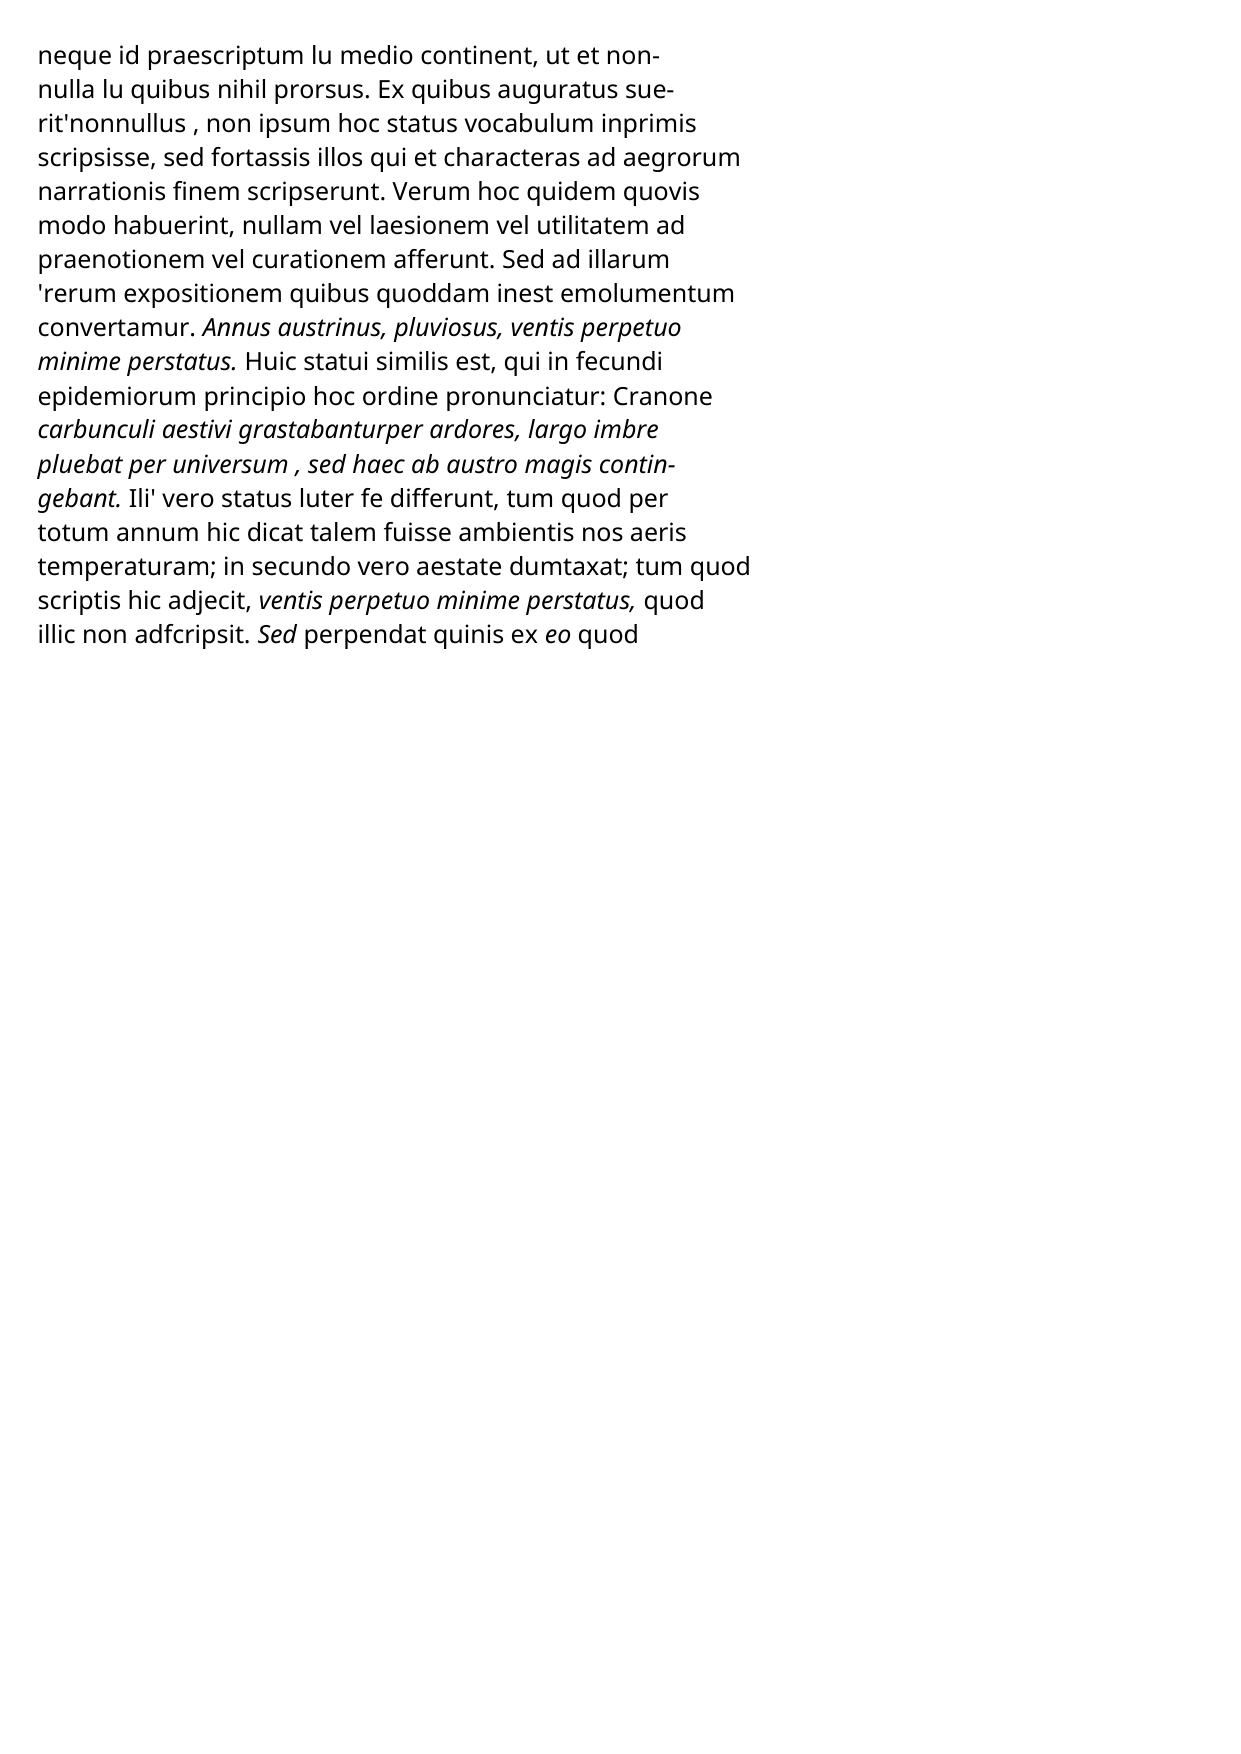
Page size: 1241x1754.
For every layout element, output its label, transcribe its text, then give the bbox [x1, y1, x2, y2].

text neque id praescriptum lu medio continent, ut et non- nulla lu quibus nihil prorsus. Ex quibus auguratus sue- rit'nonnullus , non ipsum hoc status vocabulum inprimis scripsisse, sed fortassis illos qui et characteras ad aegrorum narrationis finem scripserunt. Verum hoc quidem quovis modo habuerint, nullam vel laesionem vel utilitatem ad praenotionem vel curationem afferunt. Sed ad illarum 'rerum expositionem quibus quoddam inest emolumentum convertamur. Annus austrinus, pluviosus, ventis perpetuo minime perstatus. Huic statui similis est, qui in fecundi epidemiorum principio hoc ordine pronunciatur: Cranone carbunculi aestivi grastabanturper ardores, largo imbre pluebat per universum , sed haec ab austro magis contin- gebant. Ili' vero status luter fe differunt, tum quod per totum annum hic dicat talem fuisse ambientis nos aeris temperaturam; in secundo vero aestate dumtaxat; tum quod scriptis hic adjecit, ventis perpetuo minime perstatus, quod illic non adfcripsit. Sed perpendat quinis ex eo quod [37, 37, 1203, 651]
